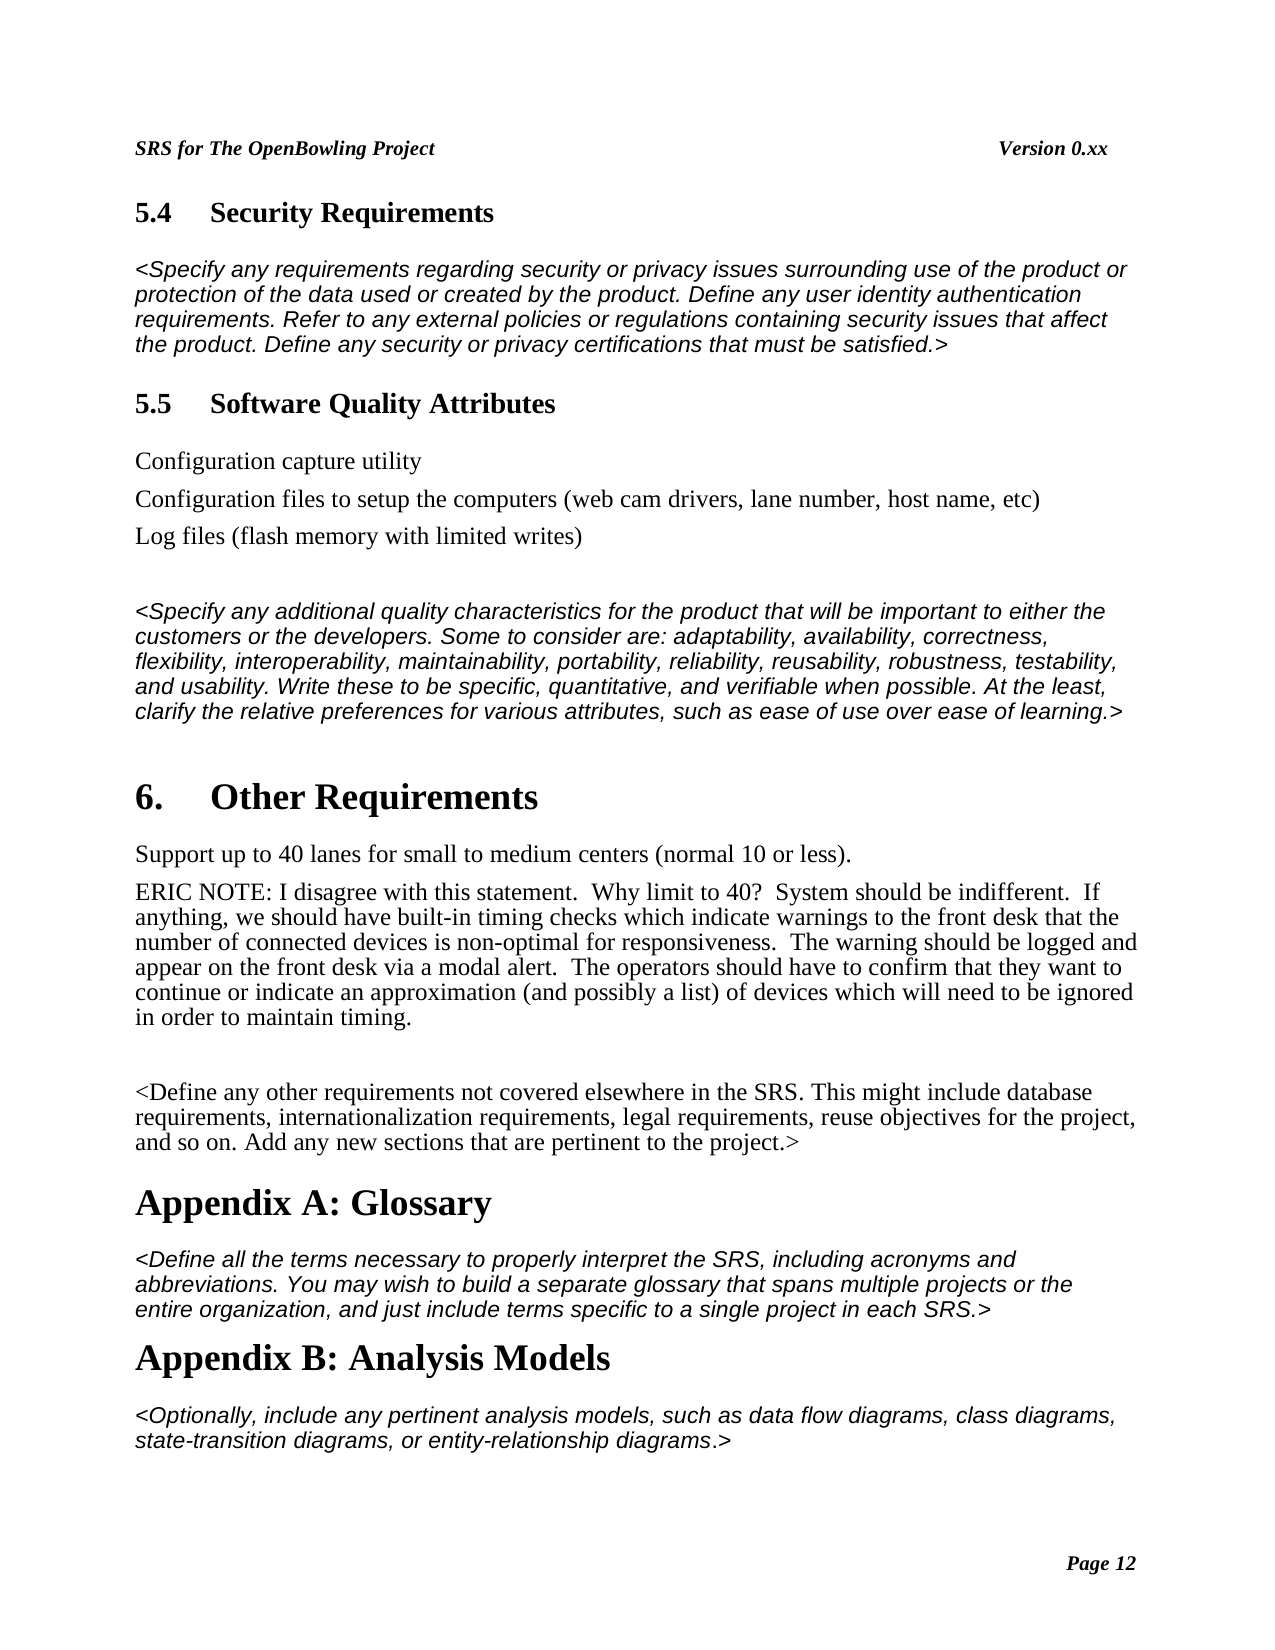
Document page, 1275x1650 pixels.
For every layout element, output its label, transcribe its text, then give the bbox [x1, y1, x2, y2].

subtitle Security Requirements [135, 195, 1140, 228]
text <Optionally, include any pertinent analysis models, such as data flow diagrams, class diagrams, state-transition diagrams, or entity-relationship diagrams.> [135, 1403, 1140, 1453]
text Appendix A: Glossary [135, 1180, 1140, 1223]
text <Specify any additional quality characteristics for the product that will be important to either the customers or the developers. Some to consider are: adaptability, availability, correctness, flexibility, interoperability, maintainability, portability, reliability, reusability, robustness, testability, and usability. Write these to be specific, quantitative, and verifiable when possible. At the least, clarify the relative preferences for various attributes, such as ease of use over ease of learning.> [135, 599, 1140, 724]
text Log files (flash memory with limited writes) [135, 524, 1140, 549]
text Support up to 40 lanes for small to medium centers (normal 10 or less). [135, 842, 1140, 867]
text <Define all the terms necessary to properly interpret the SRS, including acronyms and abbreviations. You may wish to build a separate glossary that spans multiple projects or the entire organization, and just include terms specific to a single project in each SRS.> [135, 1248, 1140, 1323]
text Configuration files to setup the computers (web cam drivers, lane number, host name, etc) [135, 487, 1140, 512]
text <Define any other requirements not covered elsewhere in the SRS. This might include database requirements, internationalization requirements, legal requirements, reuse objectives for the project, and so on. Add any new sections that are pertinent to the project.> [135, 1080, 1140, 1155]
subtitle Other Requirements [135, 774, 1140, 817]
text Appendix B: Analysis Models [135, 1335, 1140, 1378]
text Configuration capture utility [135, 449, 1140, 474]
text ERIC NOTE: I disagree with this statement. Why limit to 40? System should be indifferent. If anything, we should have built-in timing checks which indicate warnings to the front desk that the number of connected devices is non-optimal for responsiveness. The warning should be logged and appear on the front desk via a modal alert. The operators should have to confirm that they want to continue or indicate an approximation (and possibly a list) of devices which will need to be ignored in order to maintain timing. [135, 880, 1140, 1030]
text <Specify any requirements regarding security or privacy issues surrounding use of the product or protection of the data used or created by the product. Define any user identity authentication requirements. Refer to any external policies or regulations containing security issues that affect the product. Define any security or privacy certifications that must be satisfied.> [135, 258, 1140, 358]
subtitle Software Quality Attributes [135, 387, 1140, 420]
